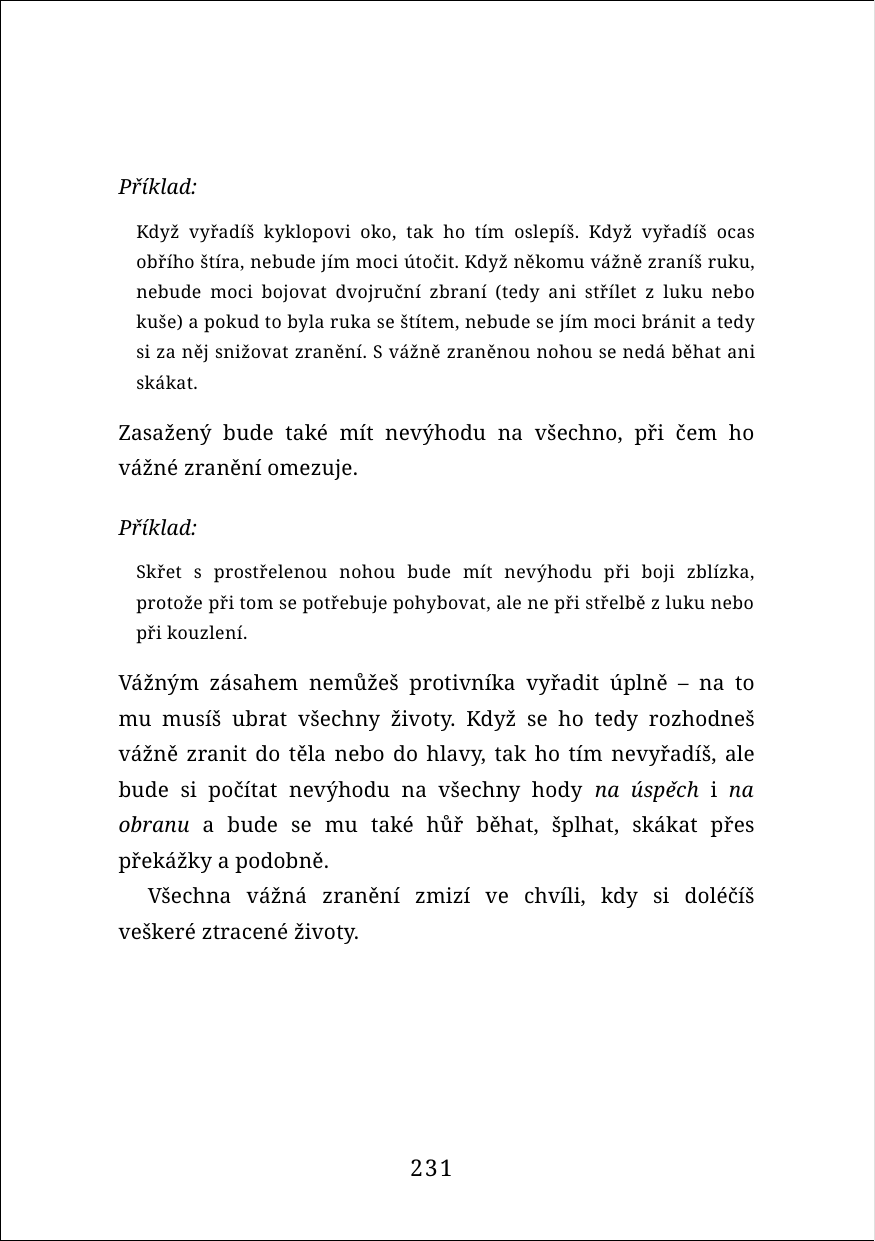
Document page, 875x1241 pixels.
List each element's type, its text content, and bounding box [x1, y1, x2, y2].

text Příklad: [118, 172, 756, 200]
text Skřet s prostřelenou nohou bude mít nevýhodu při boji zblízka, protože při tom se potřebuje pohybovat, ale ne při střelbě z luku nebo při kouzlení. [136, 560, 756, 644]
text Příklad: [118, 513, 756, 541]
text Vážným zásahem nemůžeš protivníka vyřadit úplně – na to mu musíš ubrat všechny životy. Když se ho tedy rozhodneš vážně zranit do těla nebo do hlavy, tak ho tím nevyřadíš, ale bude si počítat nevýhodu na všechny hody na úspěch i na obranu a bude se mu také hůř běhat, šplhat, skákat přes překážky a podobně. Všechna vážná zranění zmizí ve chvíli, kdy si doléčíš veškeré ztracené životy. [118, 668, 756, 945]
text Zasažený bude také mít nevýhodu na všechno, při čem ho vážné zranění omezuje. [118, 418, 756, 482]
text Když vyřadíš kyklopovi oko, tak ho tím oslepíš. Když vyřadíš ocas obřího štíra, nebude jím moci útočit. Když někomu vážně zraníš ruku, nebude moci bojovat dvojruční zbraní (tedy ani střílet z luku nebo kuše) a pokud to byla ruka se štítem, nebude se jím moci bránit a tedy si za něj snižovat zranění. S vážně zraněnou nohou se nedá běhat ani skákat. [136, 219, 756, 394]
